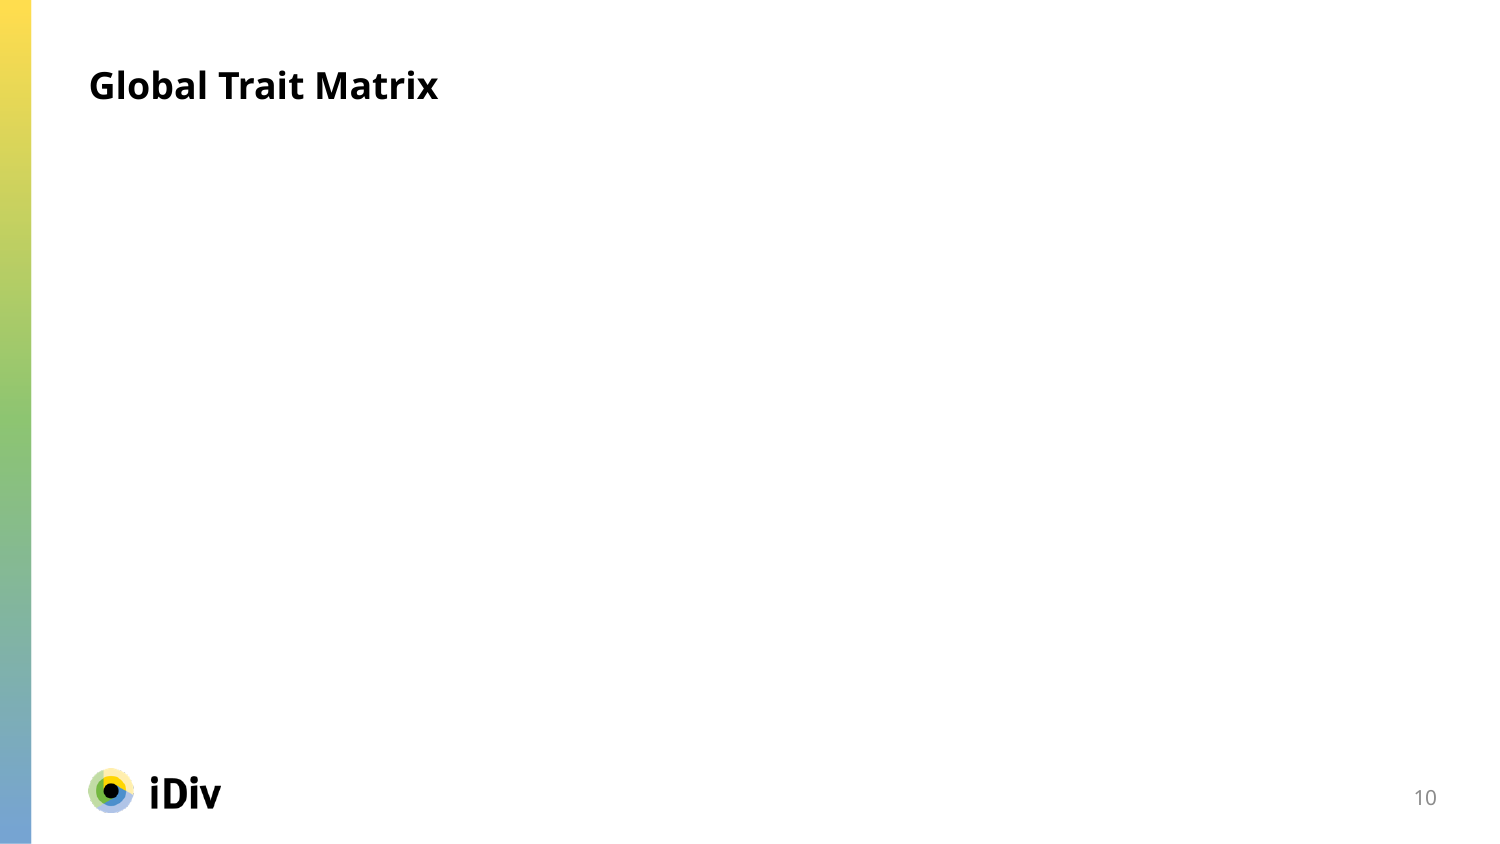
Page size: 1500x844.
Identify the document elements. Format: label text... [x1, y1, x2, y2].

slide_number [1240, 767, 1437, 813]
picture [0, 0, 1500, 844]
list Global Trait Matrix [88, 61, 1437, 157]
